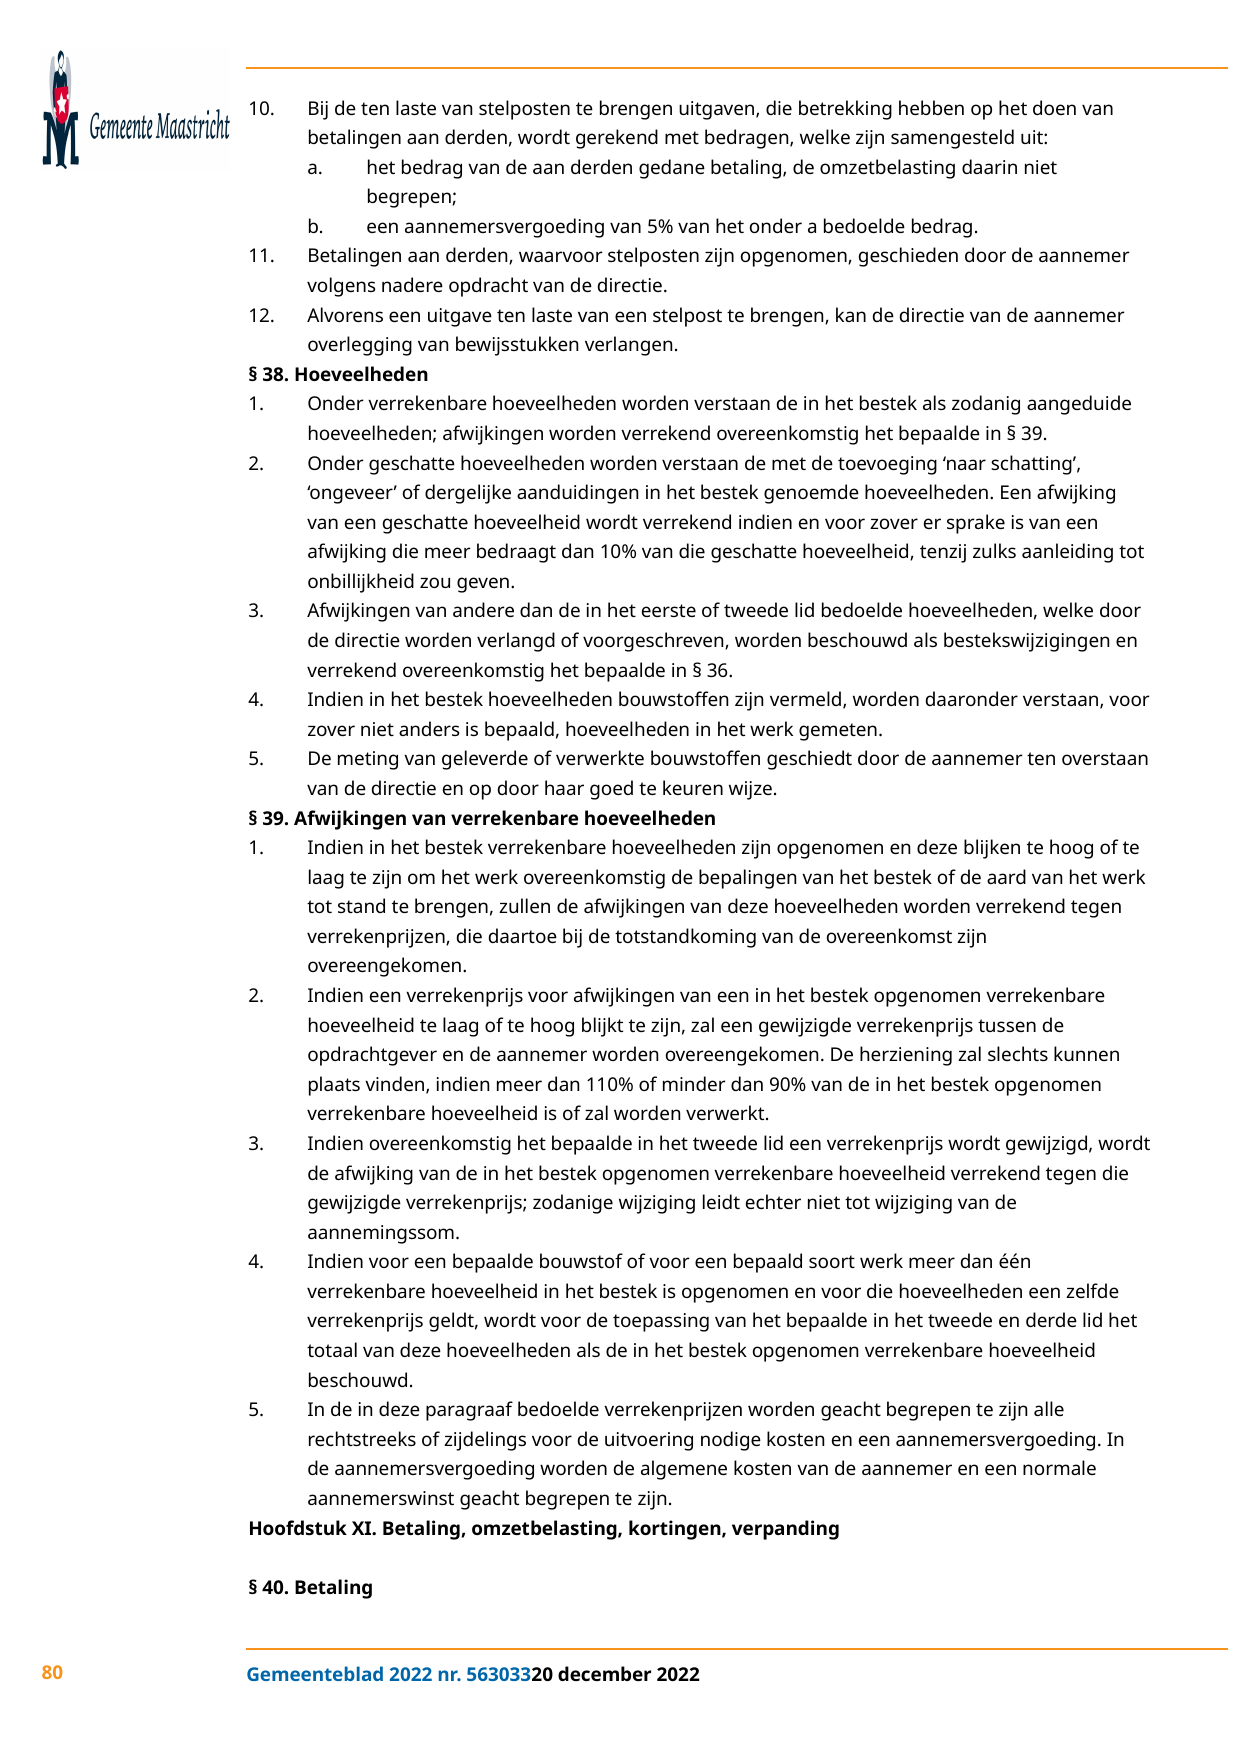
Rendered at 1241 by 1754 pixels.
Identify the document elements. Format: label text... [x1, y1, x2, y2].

list Indien overeenkomstig het bepaalde in het tweede lid een verrekenprijs wordt gewijzigd, wordt de afwijking van de in het bestek opgenomen verrekenbare hoeveelheid verrekend tegen die gewijzigde verrekenprijs; zodanige wijziging leidt echter niet tot wijziging van de aannemingssom. [248, 1130, 1152, 1245]
list Betalingen aan derden, waarvoor stelposten zijn opgenomen, geschieden door de aannemer volgens nadere opdracht van de directie. [248, 243, 1152, 298]
list het bedrag van de aan derden gedane betaling, de omzetbelasting daarin niet begrepen; [307, 154, 1152, 209]
list Indien in het bestek verrekenbare hoeveelheden zijn opgenomen en deze blijken te hoog of te laag te zijn om het werk overeenkomstig de bepalingen van het bestek of de aard van het werk tot stand te brengen, zullen de afwijkingen van deze hoeveelheden worden verrekend tegen verrekenprijzen, die daartoe bij de totstandkoming van de overeenkomst zijn overeengekomen. [248, 834, 1152, 978]
list Bij de ten laste van stelposten te brengen uitgaven, die betrekking hebben op het doen van betalingen aan derden, wordt gerekend met bedragen, welke zijn samengesteld uit: [248, 95, 1152, 150]
list De meting van geleverde of verwerkte bouwstoffen geschiedt door de aannemer ten overstaan van de directie en op door haar goed te keuren wijze. [248, 746, 1152, 801]
list Indien een verrekenprijs voor afwijkingen van een in het bestek opgenomen verrekenbare hoeveelheid te laag of te hoog blijkt te zijn, zal een gewijzigde verrekenprijs tussen de opdrachtgever en de aannemer worden overeengekomen. De herziening zal slechts kunnen plaats vinden, indien meer dan 110% of minder dan 90% van de in het bestek opgenomen verrekenbare hoeveelheid is of zal worden verwerkt. [248, 982, 1152, 1126]
list Onder verrekenbare hoeveelheden worden verstaan de in het bestek als zodanig aangeduide hoeveelheden; afwijkingen worden verrekend overeenkomstig het bepaalde in § 39. [248, 391, 1152, 446]
list Alvorens een uitgave ten laste van een stelpost te brengen, kan de directie van de aannemer overlegging van bewijsstukken verlangen. [248, 302, 1152, 357]
list In de in deze paragraaf bedoelde verrekenprijzen worden geacht begrepen te zijn alle rechtstreeks of zijdelings voor de uitvoering nodige kosten en een aannemersvergoeding. In de aannemersvergoeding worden de algemene kosten van de aannemer en een normale aannemerswinst geacht begrepen te zijn. [248, 1396, 1152, 1511]
text § 40. Betaling [248, 1574, 1152, 1600]
list Indien in het bestek hoeveelheden bouwstoffen zijn vermeld, worden daaronder verstaan, voor zover niet anders is bepaald, hoeveelheden in het werk gemeten. [248, 686, 1152, 742]
text § 38. Hoeveelheden [248, 361, 1152, 387]
list Indien voor een bepaalde bouwstof of voor een bepaald soort werk meer dan één verrekenbare hoeveelheid in het bestek is opgenomen en voor die hoeveelheden een zelfde verrekenprijs geldt, wordt voor de toepassing van het bepaalde in het tweede en derde lid het totaal van deze hoeveelheden als de in het bestek opgenomen verrekenbare hoeveelheid beschouwd. [248, 1248, 1152, 1393]
list een aannemersvergoeding van 5% van het onder a bedoelde bedrag. [307, 213, 1152, 239]
list Afwijkingen van andere dan de in het eerste of tweede lid bedoelde hoeveelheden, welke door de directie worden verlangd of voorgeschreven, worden beschouwd als bestekswijzigingen en verrekend overeenkomstig het bepaalde in § 36. [248, 598, 1152, 683]
list Onder geschatte hoeveelheden worden verstaan de met de toevoeging ‘naar schatting’, ‘ongeveer’ of dergelijke aanduidingen in het bestek genoemde hoeveelheden. Een afwijking van een geschatte hoeveelheid wordt verrekend indien en voor zover er sprake is van een afwijking die meer bedraagt dan 10% van die geschatte hoeveelheid, tenzij zulks aanleiding tot onbillijkheid zou geven. [248, 450, 1152, 594]
text § 39. Afwijkingen van verrekenbare hoeveelheden [248, 805, 1152, 831]
text Hoofdstuk XI. Betaling, omzetbelasting, kortingen, verpanding [248, 1515, 1152, 1541]
picture [41, 47, 231, 172]
